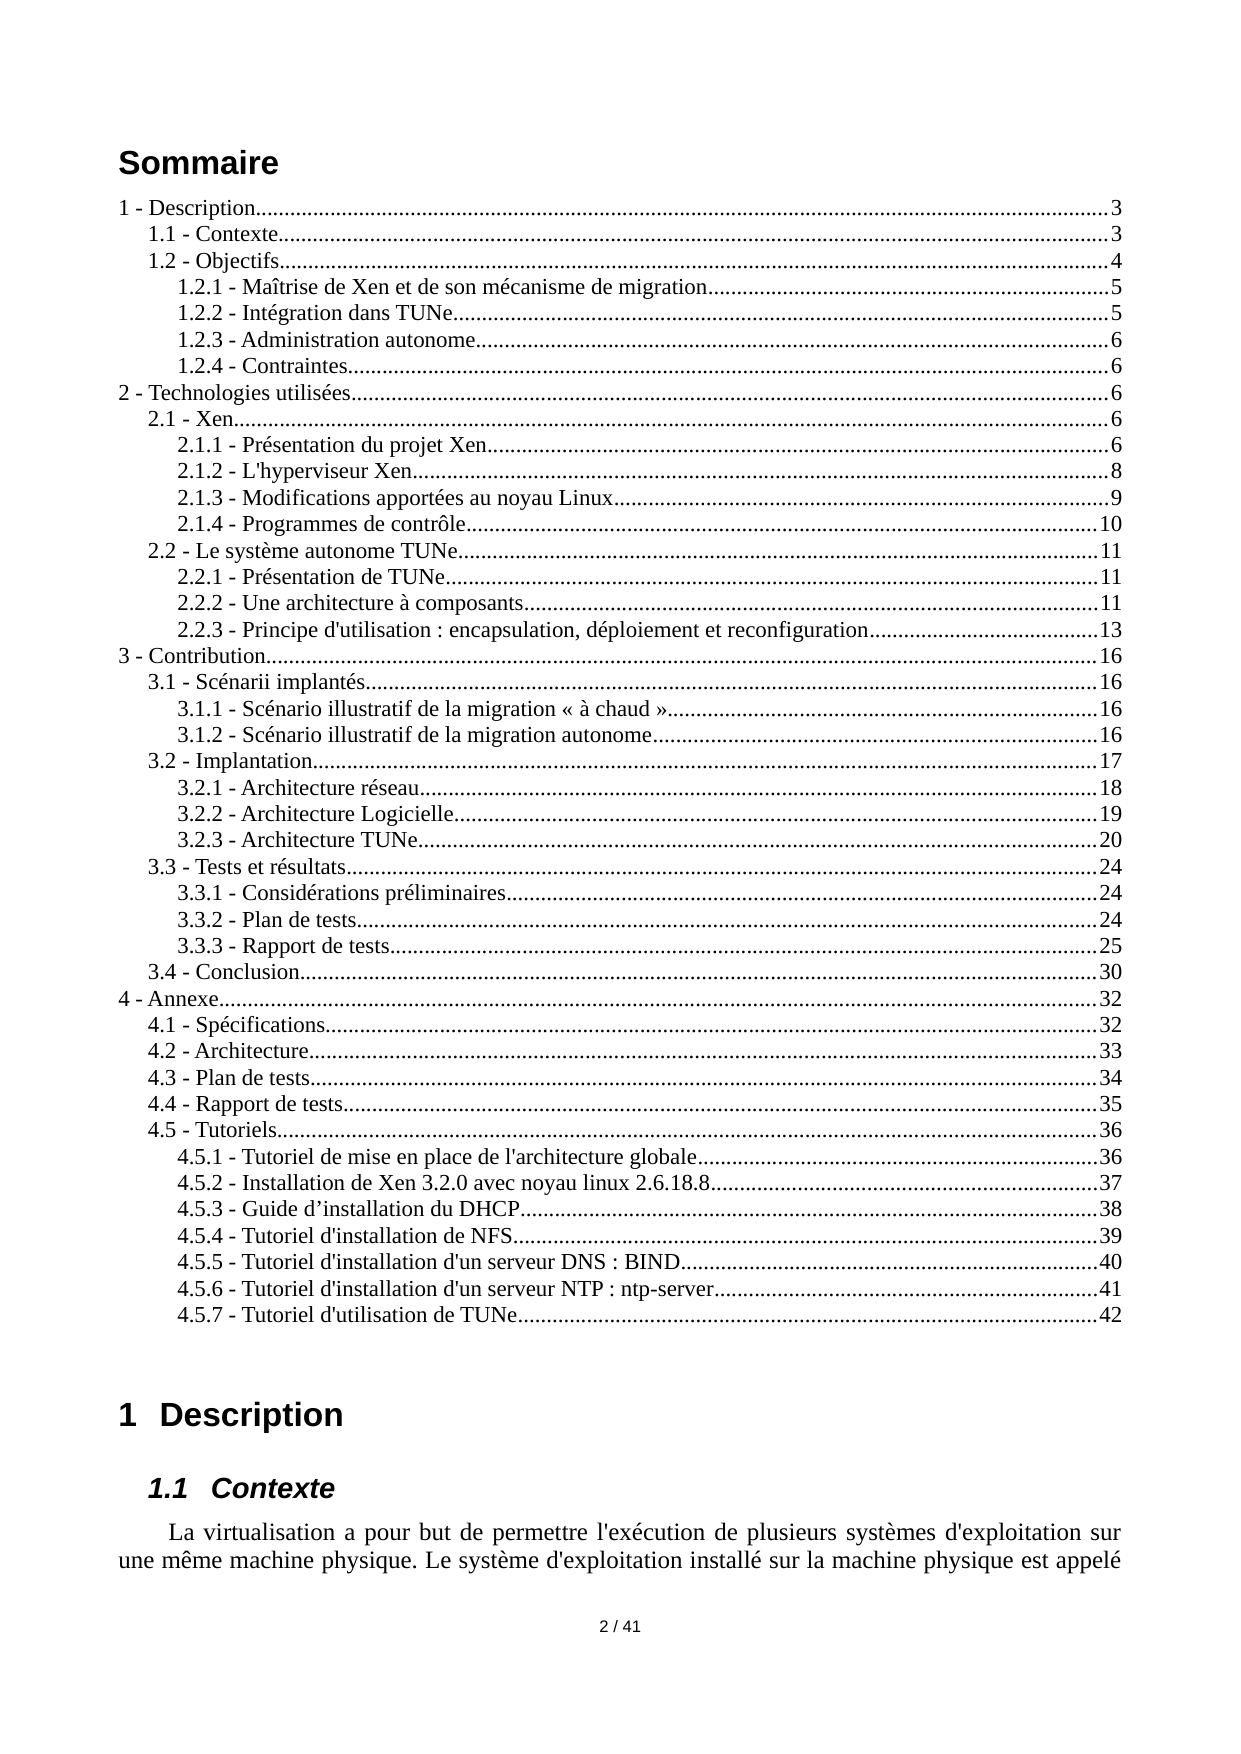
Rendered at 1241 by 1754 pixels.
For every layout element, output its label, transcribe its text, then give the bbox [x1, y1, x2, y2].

text 4.5.5 - Tutoriel d'installation d'un serveur DNS : BIND 40 [177, 1248, 1122, 1274]
text 2.1.3 - Modifications apportées au noyau Linux 9 [177, 484, 1122, 510]
text 4.5.6 - Tutoriel d'installation d'un serveur NTP : ntp-server 41 [177, 1274, 1122, 1301]
text 3.3 - Tests et résultats 24 [148, 853, 1122, 879]
text 2.2 - Le système autonome TUNe 11 [148, 537, 1122, 563]
text 2.2.1 - Présentation de TUNe 11 [177, 563, 1122, 589]
text 4.5.7 - Tutoriel d'utilisation de TUNe 42 [177, 1301, 1122, 1327]
text 2 - Technologies utilisées 6 [118, 378, 1122, 405]
text 1.2.2 - Intégration dans TUNe 5 [177, 299, 1122, 326]
text 3.1 - Scénarii implantés 16 [148, 668, 1122, 695]
subtitle Description [118, 1394, 1122, 1433]
text 4.1 - Spécifications 32 [148, 1011, 1122, 1037]
text 3.3.1 - Considérations préliminaires 24 [177, 879, 1122, 906]
text La virtualisation a pour but de permettre l'exécution de plusieurs systèmes d'exploitation sur une même machine physique. Le système d'exploitation installé sur la machine physique est appelé [118, 1517, 1122, 1574]
text 3.3.3 - Rapport de tests 25 [177, 932, 1122, 958]
text 1.2.4 - Contraintes 6 [177, 352, 1122, 378]
text 2.2.3 - Principe d'utilisation : encapsulation, déploiement et reconfiguration 13 [177, 616, 1122, 642]
text 3.1.1 - Scénario illustratif de la migration « à chaud » 16 [177, 695, 1122, 721]
text 1.2.3 - Administration autonome 6 [177, 326, 1122, 352]
text 2.1.2 - L'hyperviseur Xen 8 [177, 458, 1122, 484]
text 3.1.2 - Scénario illustratif de la migration autonome 16 [177, 721, 1122, 747]
text 2.1.1 - Présentation du projet Xen 6 [177, 431, 1122, 458]
text 3.2.1 - Architecture réseau 18 [177, 774, 1122, 800]
subtitle Contexte [148, 1471, 1122, 1504]
text 4.5.2 - Installation de Xen 3.2.0 avec noyau linux 2.6.18.8 37 [177, 1169, 1122, 1196]
text 4.5.1 - Tutoriel de mise en place de l'architecture globale 36 [177, 1143, 1122, 1169]
text 2.1 - Xen 6 [148, 405, 1122, 431]
text 3.2.3 - Architecture TUNe 20 [177, 827, 1122, 853]
text 4.2 - Architecture 33 [148, 1037, 1122, 1064]
text 2.2.2 - Une architecture à composants 11 [177, 589, 1122, 616]
text 3.4 - Conclusion 30 [148, 958, 1122, 985]
text 2.1.4 - Programmes de contrôle 10 [177, 510, 1122, 537]
text 3.2 - Implantation 17 [148, 747, 1122, 774]
text 3.2.2 - Architecture Logicielle 19 [177, 800, 1122, 827]
text 1 - Description 3 [118, 194, 1122, 220]
text 4.3 - Plan de tests 34 [148, 1064, 1122, 1090]
text 3 - Contribution 16 [118, 642, 1122, 668]
text 1.1 - Contexte 3 [148, 220, 1122, 247]
text 4.5 - Tutoriels 36 [148, 1116, 1122, 1143]
subtitle Sommaire [118, 143, 1122, 182]
text 4 - Annexe 32 [118, 985, 1122, 1011]
text 4.5.3 - Guide d’installation du DHCP 38 [177, 1196, 1122, 1222]
text 4.5.4 - Tutoriel d'installation de NFS 39 [177, 1222, 1122, 1248]
text 1.2.1 - Maîtrise de Xen et de son mécanisme de migration 5 [177, 273, 1122, 299]
text 4.4 - Rapport de tests 35 [148, 1090, 1122, 1116]
text 1.2 - Objectifs 4 [148, 247, 1122, 273]
text 3.3.2 - Plan de tests 24 [177, 906, 1122, 932]
